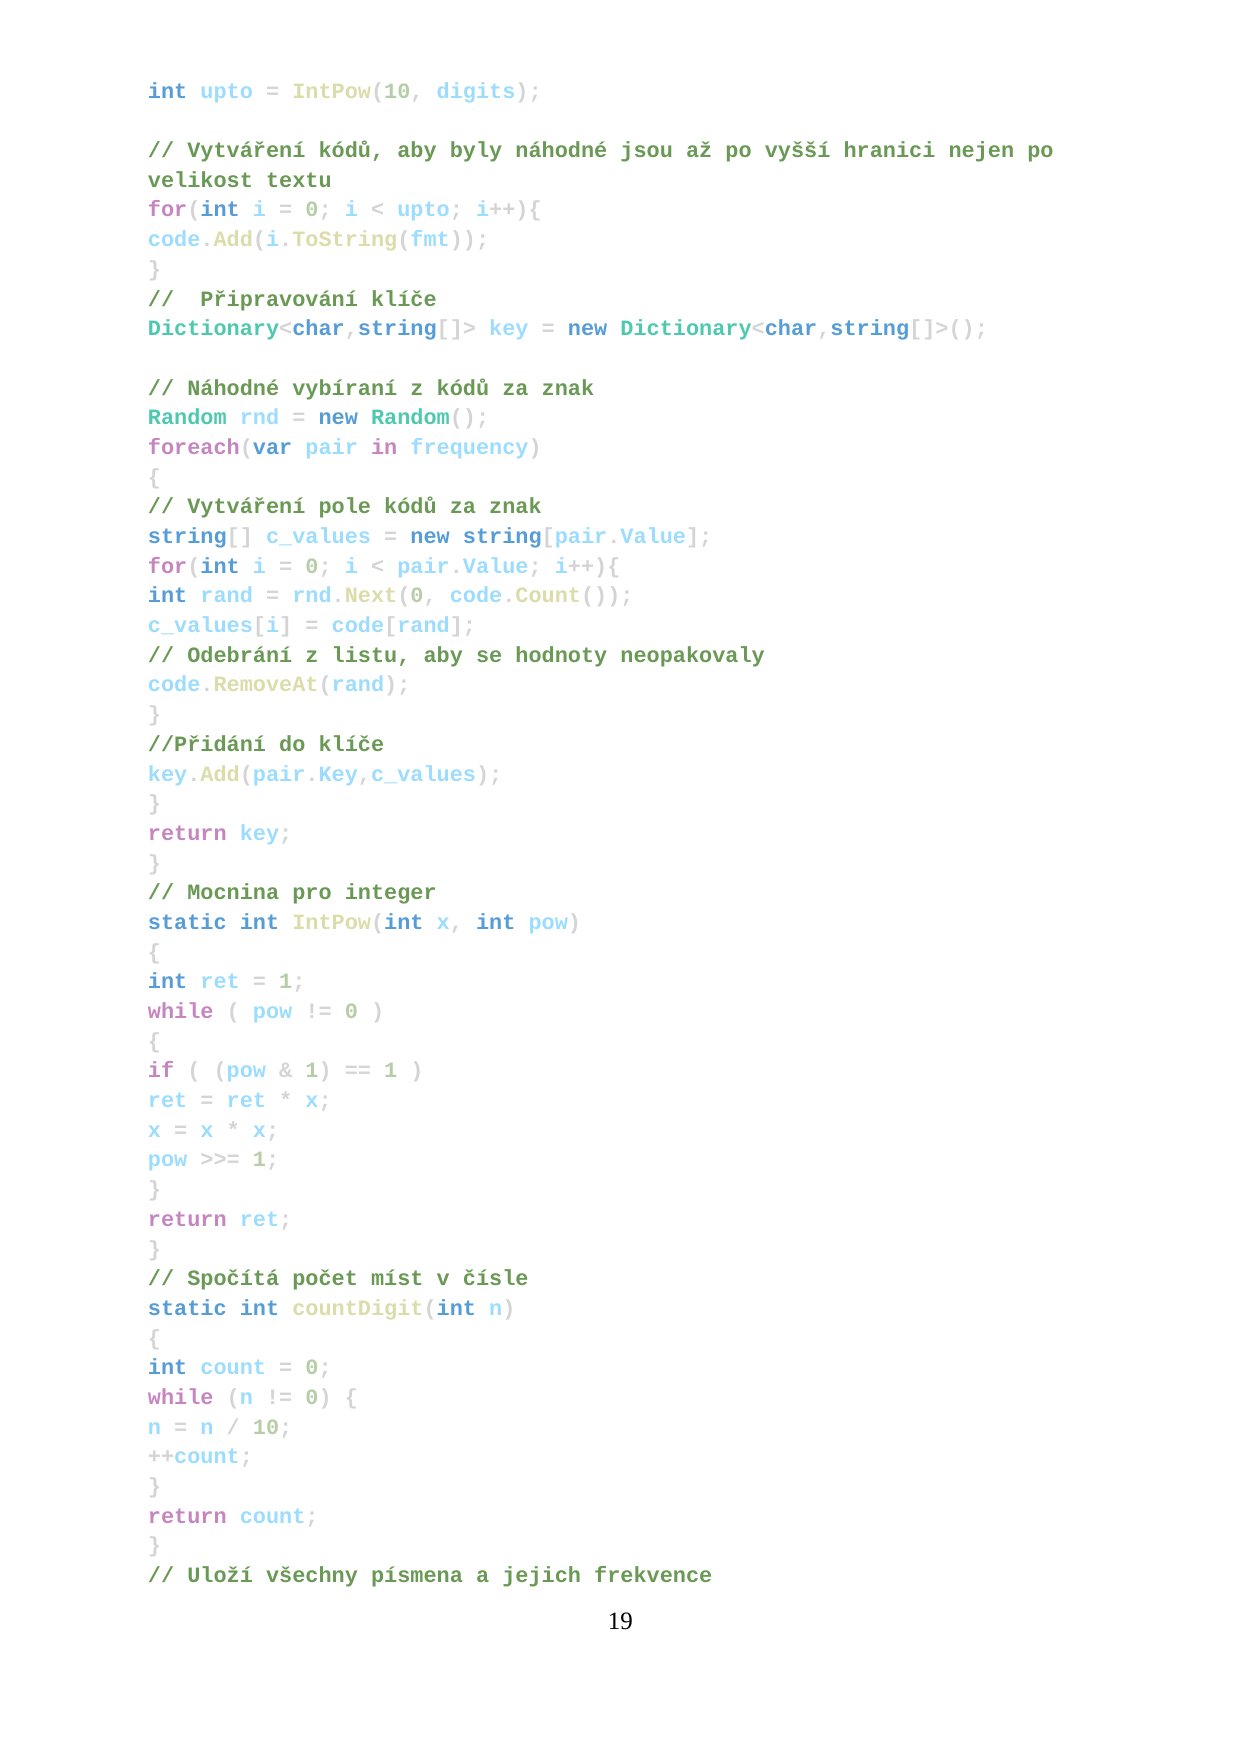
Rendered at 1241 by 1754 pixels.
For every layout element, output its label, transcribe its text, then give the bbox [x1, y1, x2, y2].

text c_values[i] = code[rand]; [148, 609, 1093, 639]
text // Mocnina pro integer [148, 877, 1093, 906]
text // Vytváření kódů, aby byly náhodné jsou až po vyšší hranici nejen po velikost textu [148, 134, 1093, 194]
text x = x * x; [148, 1114, 1093, 1144]
text // Uloží všechny písmena a jejich frekvence [148, 1559, 1093, 1589]
text if ( (pow & 1) == 1 ) [148, 1055, 1093, 1084]
text Dictionary<char,string[]> key = new Dictionary<char,string[]>(); [148, 312, 1093, 342]
text } [148, 787, 1093, 817]
text return ret; [148, 1203, 1093, 1233]
text foreach(var pair in frequency) [148, 431, 1093, 461]
text ret = ret * x; [148, 1084, 1093, 1114]
text n = n / 10; [148, 1411, 1093, 1441]
text } [148, 698, 1093, 728]
text code.Add(i.ToString(fmt)); [148, 223, 1093, 253]
text // Náhodné vybíraní z kódů za znak [148, 372, 1093, 402]
text for(int i = 0; i < pair.Value; i++){ [148, 550, 1093, 580]
text while ( pow != 0 ) [148, 995, 1093, 1025]
text code.RemoveAt(rand); [148, 669, 1093, 698]
text static int IntPow(int x, int pow) [148, 906, 1093, 936]
text for(int i = 0; i < upto; i++){ [148, 194, 1093, 223]
text string[] c_values = new string[pair.Value]; [148, 520, 1093, 550]
text { [148, 936, 1093, 966]
text } [148, 1173, 1093, 1203]
text // Vytváření pole kódů za znak [148, 491, 1093, 520]
text } [148, 1233, 1093, 1262]
text } [148, 253, 1093, 283]
text //Přidání do klíče [148, 728, 1093, 758]
text int count = 0; [148, 1352, 1093, 1381]
text // Spočítá počet míst v čísle [148, 1262, 1093, 1292]
text return count; [148, 1500, 1093, 1530]
text } [148, 1470, 1093, 1500]
text { [148, 461, 1093, 491]
text // Odebrání z listu, aby se hodnoty neopakovaly [148, 639, 1093, 669]
text while (n != 0) { [148, 1381, 1093, 1411]
text } [148, 1530, 1093, 1559]
text Random rnd = new Random(); [148, 402, 1093, 431]
text ++count; [148, 1441, 1093, 1470]
text int ret = 1; [148, 966, 1093, 995]
text static int countDigit(int n) [148, 1292, 1093, 1322]
text { [148, 1025, 1093, 1055]
text } [148, 847, 1093, 877]
text return key; [148, 817, 1093, 847]
text pow >>= 1; [148, 1144, 1093, 1173]
text // Připravování klíče [148, 283, 1093, 312]
text { [148, 1322, 1093, 1352]
text int upto = IntPow(10, digits); [148, 75, 1093, 105]
text key.Add(pair.Key,c_values); [148, 758, 1093, 787]
text int rand = rnd.Next(0, code.Count()); [148, 580, 1093, 609]
